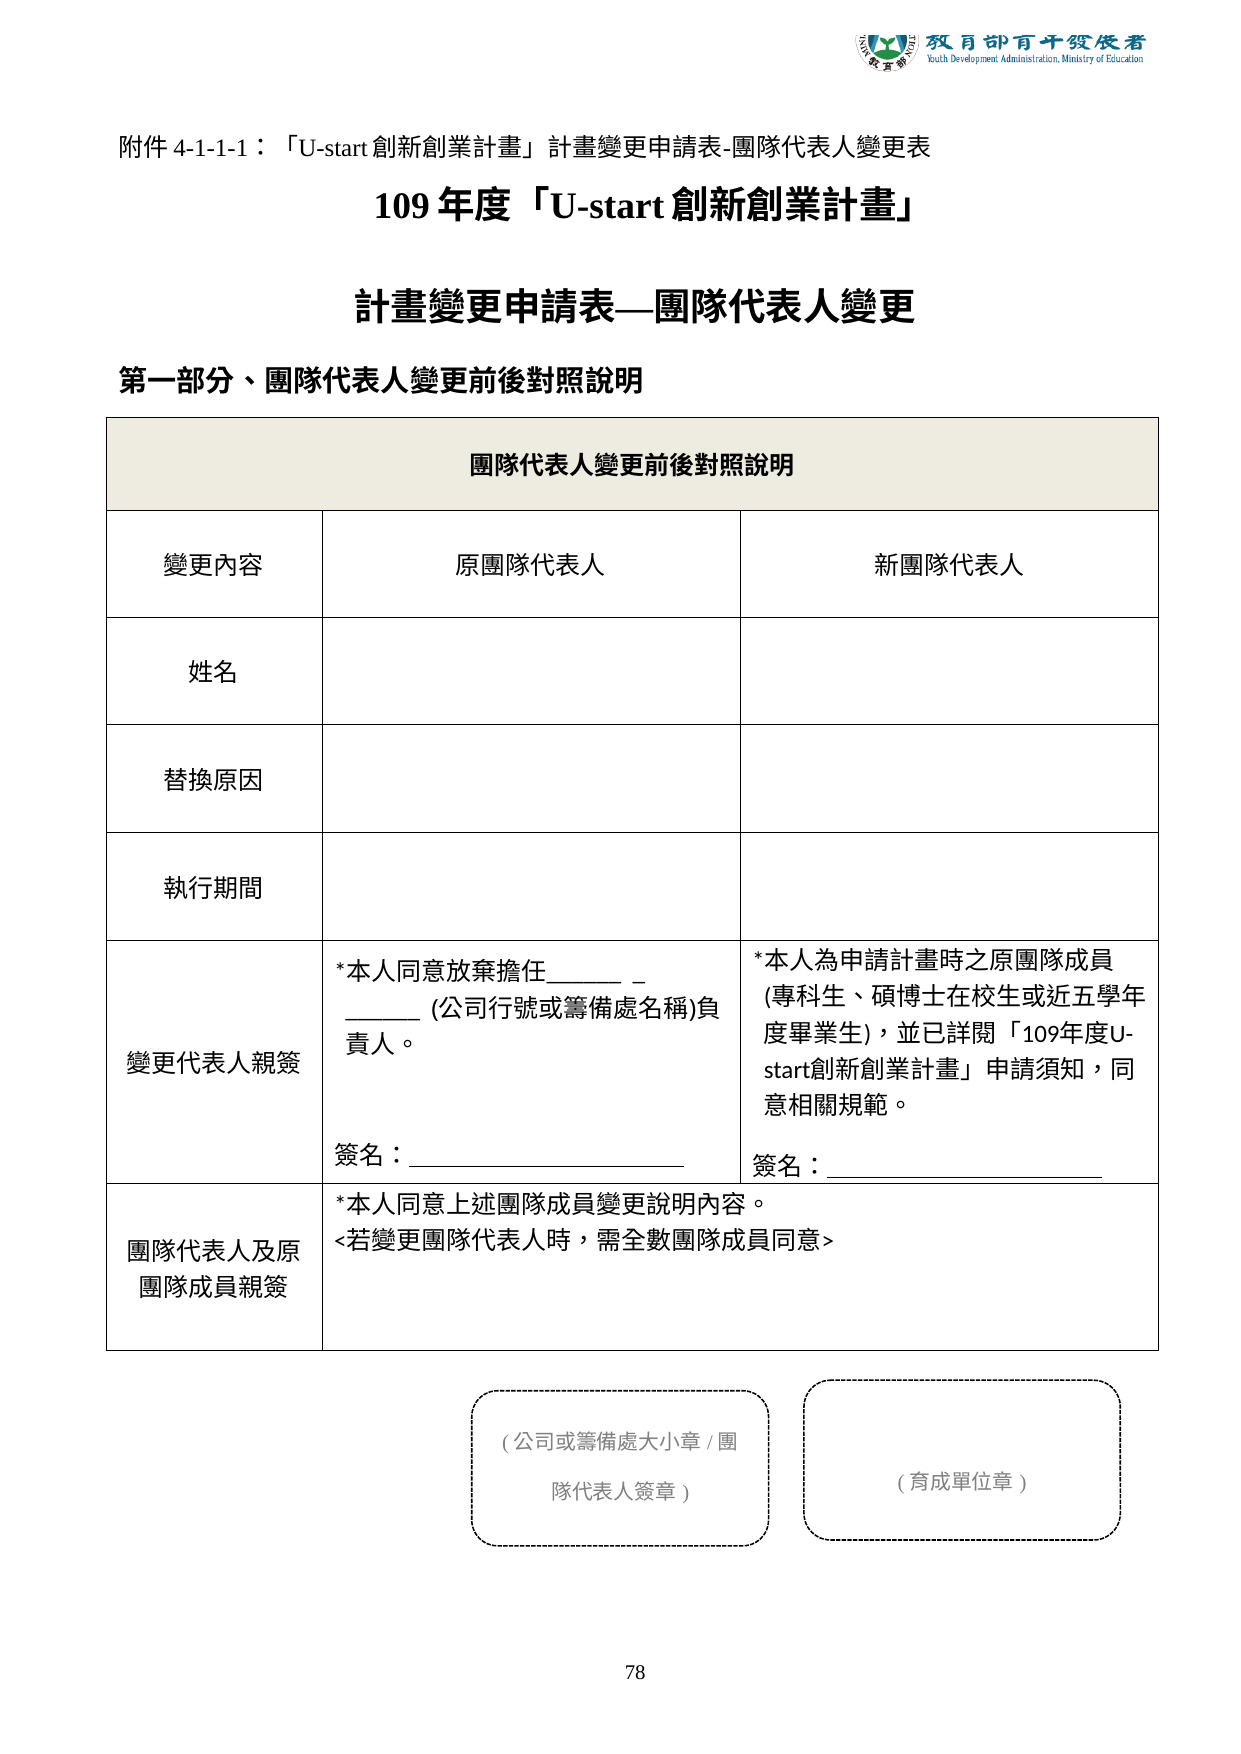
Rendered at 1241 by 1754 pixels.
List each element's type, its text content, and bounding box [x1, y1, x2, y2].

table_cell 姓名 [107, 618, 322, 724]
table_cell 原團隊代表人 [323, 511, 740, 617]
text 109年度「U-start創新創業計畫」 [156, 164, 1152, 239]
table_cell *本人為申請計畫時之原團隊成員(專科生、碩博士在校生或近五學年度畢業生)，並已詳閱「109年度U-start創新創業計畫」申請須知，同意相關規範。 簽名：＿＿＿＿＿＿＿＿＿＿＿ [741, 941, 1158, 1183]
text 第一部分、團隊代表人變更前後對照說明 [118, 342, 1150, 417]
table_header 團隊代表人變更前後對照說明 [107, 418, 1158, 510]
table_cell 團隊代表人及原團隊成員親簽 [107, 1184, 322, 1350]
table_cell *本人同意放棄擔任______ _ ______ (公司行號或籌備處名稱)負責人。 簽名：＿＿＿＿＿＿＿＿＿＿＿ [323, 941, 740, 1183]
table_cell [741, 833, 1158, 939]
table_cell 變更內容 [107, 511, 322, 617]
table_cell [741, 618, 1158, 724]
table_cell 變更代表人親簽 [107, 941, 322, 1183]
table_cell *本人同意上述團隊成員變更說明內容。 <若變更團隊代表人時，需全數團隊成員同意> [323, 1184, 1158, 1350]
table_cell 替換原因 [107, 725, 322, 832]
table_cell [741, 725, 1158, 832]
picture [848, 35, 1152, 76]
text 計畫變更申請表—團隊代表人變更 [118, 267, 1150, 342]
table_cell [323, 833, 740, 939]
table_cell 新團隊代表人 [741, 511, 1158, 617]
table_cell 執行期間 [107, 833, 322, 939]
table_cell [323, 618, 740, 724]
text 附件4-1-1-1：「U-start創新創業計畫」計畫變更申請表-團隊代表人變更表 [118, 127, 1152, 164]
table_cell [323, 725, 740, 832]
